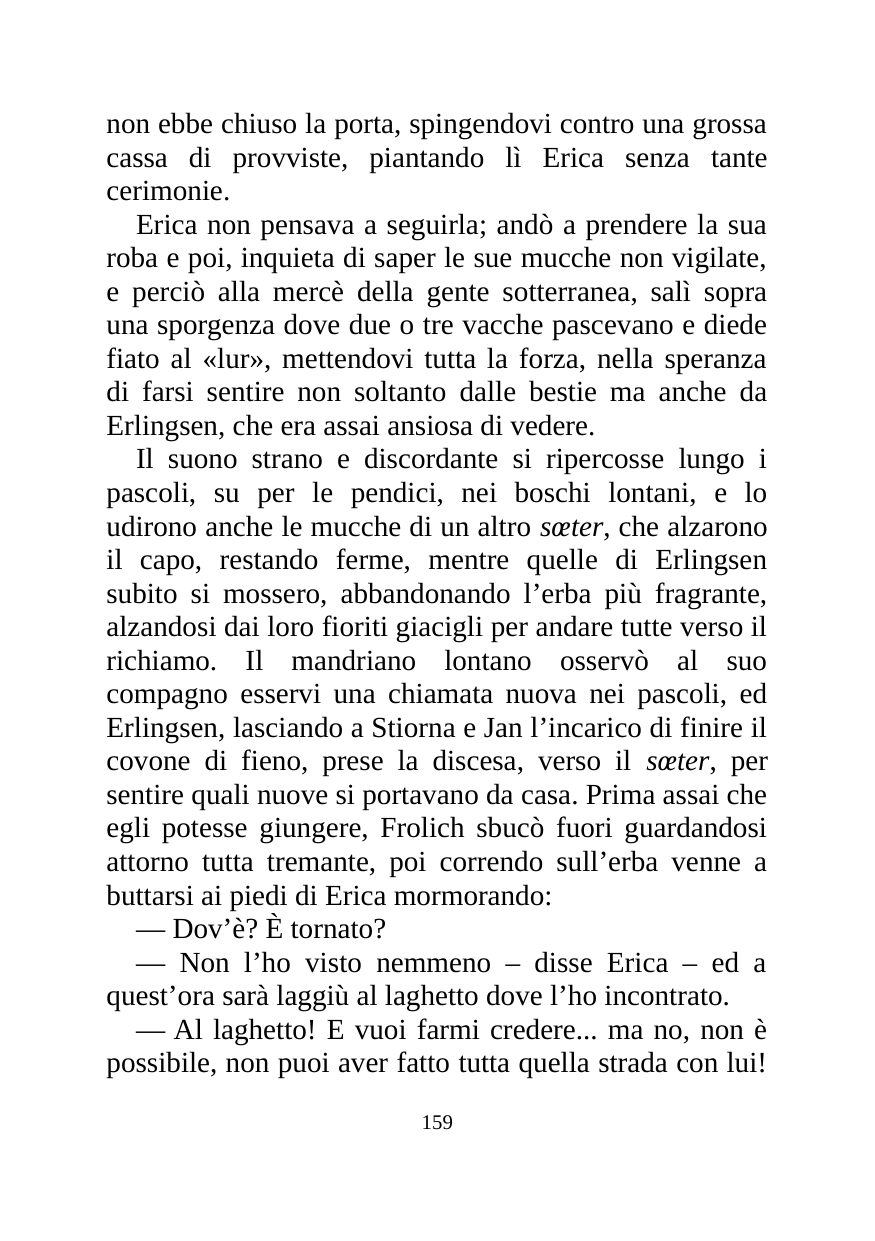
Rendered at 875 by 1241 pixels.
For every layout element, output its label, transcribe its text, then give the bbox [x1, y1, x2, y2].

text Il suono strano e discordante si ripercosse lungo i pascoli, su per le pendici, nei boschi lontani, e lo udirono anche le mucche di un altro sœter, che alzarono il capo, restando ferme, mentre quelle di Erlingsen subito si mossero, abbandonando l’erba più fragrante, alzandosi dai loro fioriti giacigli per andare tutte verso il richiamo. Il mandriano lontano osservò al suo compagno esservi una chiamata nuova nei pascoli, ed Erlingsen, lasciando a Stiorna e Jan l’incarico di finire il covone di fieno, prese la discesa, verso il sœter, per sentire quali nuove si portavano da casa. Prima assai che egli potesse giungere, Frolich sbucò fuori guardandosi attorno tutta tremante, poi correndo sull’erba venne a buttarsi ai piedi di Erica mormorando: [106, 442, 768, 911]
text non ebbe chiuso la porta, spingendovi contro una grossa cassa di provviste, piantando lì Erica senza tante cerimonie. [106, 106, 768, 207]
text — Non l’ho visto nemmeno – disse Erica – ed a quest’ora sarà laggiù al laghetto dove l’ho incontrato. [106, 945, 768, 1012]
text — Dov’è? È tornato? [106, 911, 768, 945]
text Erica non pensava a seguirla; andò a prendere la sua roba e poi, inquieta di saper le sue mucche non vigilate, e perciò alla mercè della gente sotterranea, salì sopra una sporgenza dove due o tre vacche pascevano e diede fiato al «lur», mettendovi tutta la forza, nella speranza di farsi sentire non soltanto dalle bestie ma anche da Erlingsen, che era assai ansiosa di vedere. [106, 207, 768, 442]
text — Al laghetto! E vuoi farmi credere... ma no, non è possibile, non puoi aver fatto tutta quella strada con lui! [106, 1012, 768, 1079]
